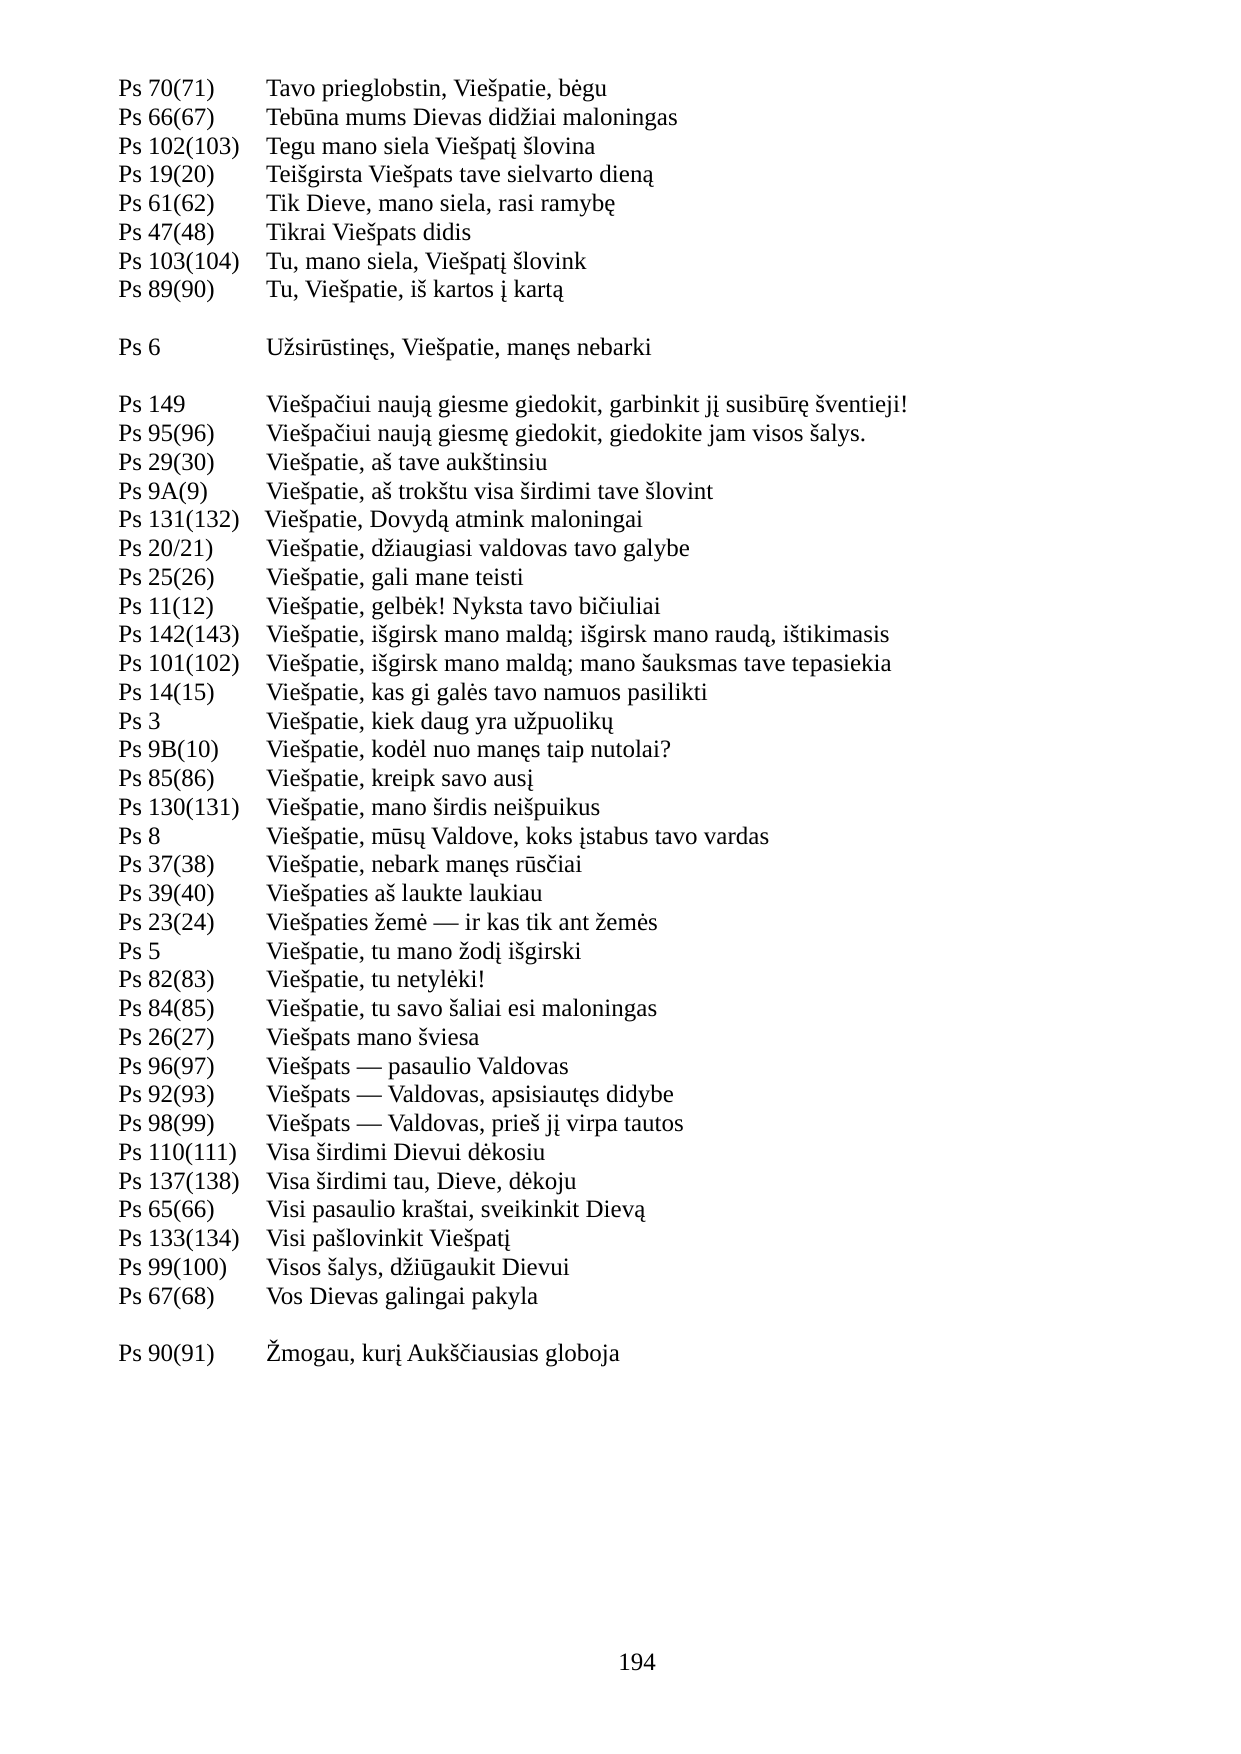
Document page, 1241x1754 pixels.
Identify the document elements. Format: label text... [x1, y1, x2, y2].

text Ps 84(85) Viešpatie, tu savo šaliai esi maloningas [118, 993, 1122, 1022]
text Ps 70(71) Tavo prieglobstin, Viešpatie, bėgu [118, 73, 1122, 102]
text Ps 14(15) Viešpatie, kas gi galės tavo namuos pasilikti [118, 677, 1122, 706]
text Ps 89(90) Tu, Viešpatie, iš kartos į kartą [118, 274, 1122, 303]
text Ps 96(97) Viešpats — pasaulio Valdovas [118, 1051, 1122, 1079]
text Ps 26(27) Viešpats mano šviesa [118, 1022, 1122, 1051]
text Ps 82(83) Viešpatie, tu netylėki! [118, 964, 1122, 993]
text Ps 65(66) Visi pasaulio kraštai, sveikinkit Dievą [118, 1194, 1122, 1223]
text Ps 99(100) Visos šalys, džiūgaukit Dievui [118, 1252, 1122, 1281]
text Ps 85(86) Viešpatie, kreipk savo ausį [118, 763, 1122, 792]
text Ps 5 Viešpatie, tu mano žodį išgirski [118, 936, 1122, 964]
text Ps 98(99) Viešpats — Valdovas, prieš jį virpa tautos [118, 1108, 1122, 1137]
text Ps 9B(10) Viešpatie, kodėl nuo manęs taip nutolai? [118, 734, 1122, 763]
text Ps 8 Viešpatie, mūsų Valdove, koks įstabus tavo vardas [118, 821, 1122, 849]
text Ps 6 Užsirūstinęs, Viešpatie, manęs nebarki [118, 332, 1122, 361]
text Ps 47(48) Tikrai Viešpats didis [118, 217, 1122, 246]
text Ps 90(91) Žmogau, kurį Aukščiausias globoja [118, 1338, 1122, 1367]
text Ps 25(26) Viešpatie, gali mane teisti [118, 562, 1122, 591]
text Ps 29(30) Viešpatie, aš tave aukštinsiu [118, 447, 1122, 476]
text Ps 130(131) Viešpatie, mano širdis neišpuikus [118, 792, 1122, 821]
text Ps 101(102) Viešpatie, išgirsk mano maldą; mano šauksmas tave tepasiekia [118, 648, 1122, 677]
text Ps 131(132) Viešpatie, Dovydą atmink maloningai [118, 504, 1122, 533]
text Ps 39(40) Viešpaties aš laukte laukiau [118, 878, 1122, 907]
text Ps 67(68) Vos Dievas galingai pakyla [118, 1281, 1122, 1309]
text Ps 3 Viešpatie, kiek daug yra užpuolikų [118, 706, 1122, 734]
text Ps 20/21) Viešpatie, džiaugiasi valdovas tavo galybe [118, 533, 1122, 562]
text Ps 95(96) Viešpačiui naują giesmę giedokit, giedokite jam visos šalys. [118, 418, 1122, 447]
text Ps 23(24) Viešpaties žemė — ir kas tik ant žemės [118, 907, 1122, 936]
text Ps 37(38) Viešpatie, nebark manęs rūsčiai [118, 849, 1122, 878]
text Ps 19(20) Teišgirsta Viešpats tave sielvarto dieną [118, 159, 1122, 188]
text Ps 9A(9) Viešpatie, aš trokštu visa širdimi tave šlovint [118, 476, 1122, 504]
text Ps 110(111) Visa širdimi Dievui dėkosiu [118, 1137, 1122, 1166]
text Ps 103(104) Tu, mano siela, Viešpatį šlovink [118, 246, 1122, 274]
text Ps 11(12) Viešpatie, gelbėk! Nyksta tavo bičiuliai [118, 591, 1122, 619]
text Ps 102(103) Tegu mano siela Viešpatį šlovina [118, 131, 1122, 159]
text Ps 133(134) Visi pašlovinkit Viešpatį [118, 1223, 1122, 1252]
text Ps 137(138) Visa širdimi tau, Dieve, dėkoju [118, 1166, 1122, 1194]
text Ps 142(143) Viešpatie, išgirsk mano maldą; išgirsk mano raudą, ištikimasis [118, 619, 1122, 648]
text Ps 66(67) Tebūna mums Dievas didžiai maloningas [118, 102, 1122, 131]
text Ps 61(62) Tik Dieve, mano siela, rasi ramybę [118, 188, 1122, 217]
text Ps 149 Viešpačiui naują giesme giedokit, garbinkit jį susibūrę šventieji! [118, 389, 1122, 418]
text Ps 92(93) Viešpats — Valdovas, apsisiautęs didybe [118, 1079, 1122, 1108]
